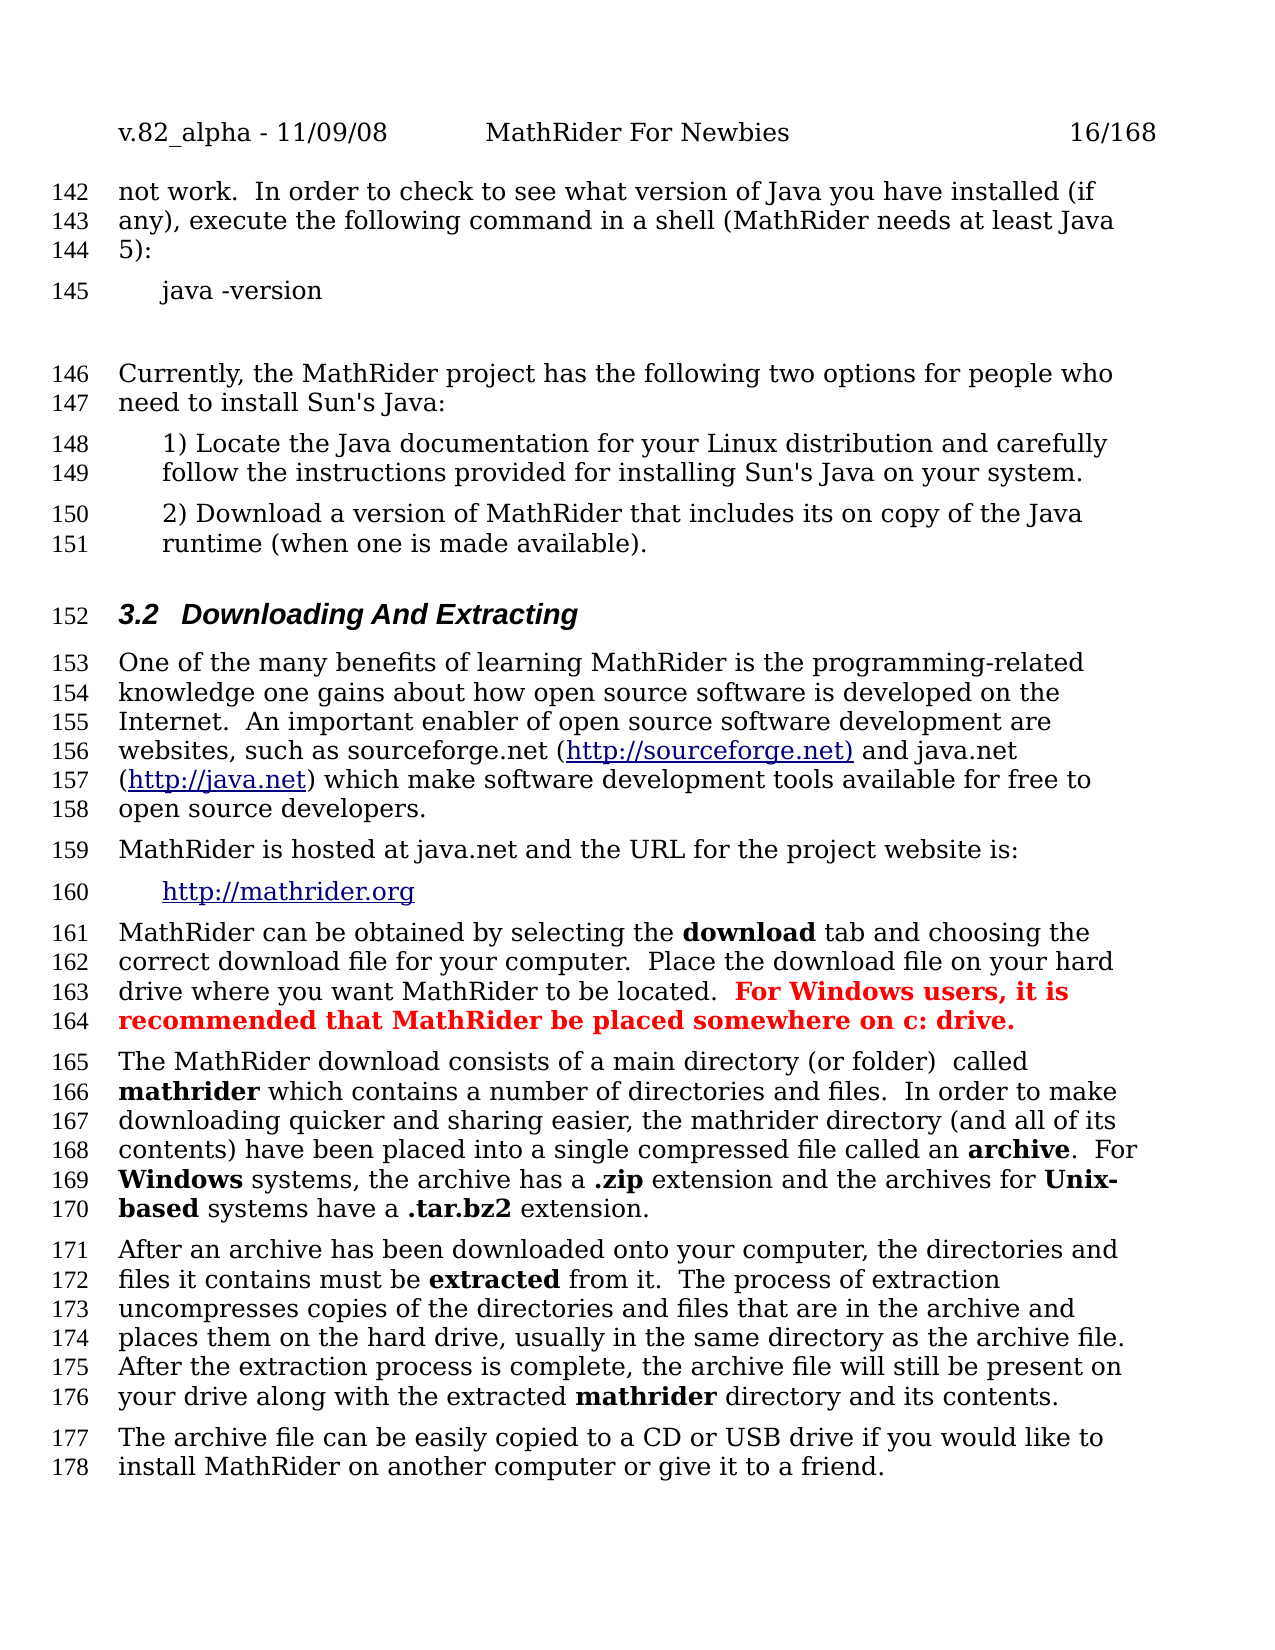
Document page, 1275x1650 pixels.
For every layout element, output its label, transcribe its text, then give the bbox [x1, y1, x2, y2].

text One of the many benefits of learning MathRider is the programming-related knowledge one gains about how open source software is developed on the Internet. An important enabler of open source software development are websites, such as sourceforge.net (http://sourceforge.net) and java.net (http://java.net) which make software development tools available for free to open source developers. [118, 649, 1157, 824]
text Currently, the MathRider project has the following two options for people who need to install Sun's Java: [118, 359, 1157, 417]
text 1) Locate the Java documentation for your Linux distribution and carefully follow the instructions provided for installing Sun's Java on your system. [162, 429, 1157, 488]
text The archive file can be easily copied to a CD or USB drive if you would like to install MathRider on another computer or give it to a friend. [118, 1423, 1157, 1481]
text After an archive has been downloaded onto your computer, the directories and files it contains must be extracted from it. The process of extraction uncompresses copies of the directories and files that are in the archive and places them on the hard drive, usually in the same directory as the archive file. After the extraction process is complete, the archive file will still be present on your drive along with the extracted mathrider directory and its contents. [118, 1236, 1157, 1411]
text The MathRider download consists of a main directory (or folder) called mathrider which contains a number of directories and files. In order to make downloading quicker and sharing easier, the mathrider directory (and all of its contents) have been placed into a single compressed file called an archive. For Windows systems, the archive has a .zip extension and the archives for Unix-based systems have a .tar.bz2 extension. [118, 1048, 1157, 1223]
text http://mathrider.org [162, 877, 1157, 906]
text MathRider can be obtained by selecting the download tab and choosing the correct download file for your computer. Place the download file on your hard drive where you want MathRider to be located. For Windows users, it is recommended that MathRider be placed somewhere on c: drive. [118, 918, 1157, 1036]
text 2) Download a version of MathRider that includes its on copy of the Java runtime (when one is made available). [162, 500, 1157, 558]
text not work. In order to check to see what version of Java you have installed (if any), execute the following command in a shell (MathRider needs at least Java 5): [118, 177, 1157, 264]
text MathRider is hosted at java.net and the URL for the project website is: [118, 836, 1157, 865]
text java -version [162, 276, 1157, 306]
subtitle Downloading And Extracting [118, 597, 1157, 631]
